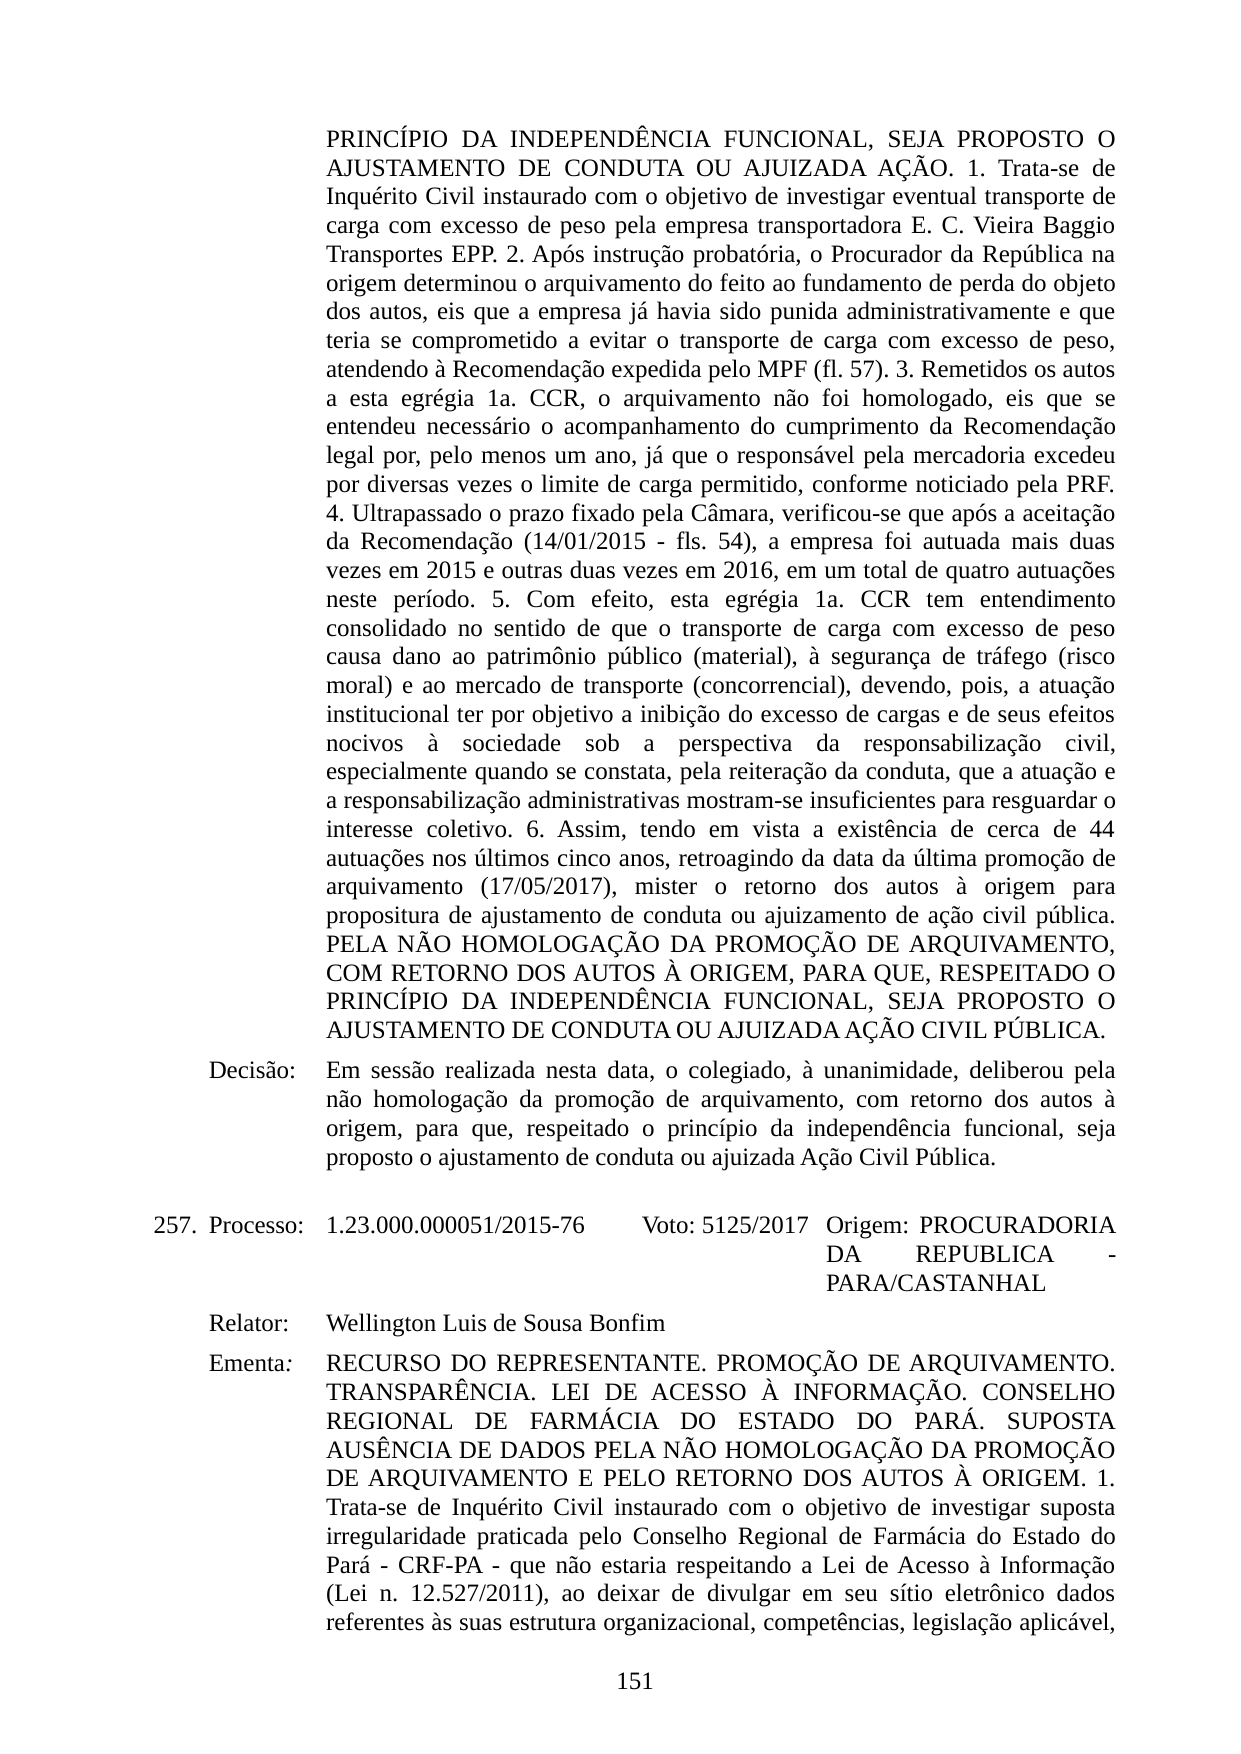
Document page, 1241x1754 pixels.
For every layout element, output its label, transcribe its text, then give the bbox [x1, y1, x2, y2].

table_header 1.23.000.000051/2015-76 [320, 1205, 636, 1302]
table_cell [148, 118, 203, 1049]
table_header Origem: PROCURADORIA DA REPUBLICA - PARA/CASTANHAL [820, 1205, 1122, 1302]
table_cell [203, 118, 320, 1049]
table_header 257. [148, 1205, 203, 1302]
table_header Voto: 5125/2017 [636, 1205, 820, 1302]
table_cell Ementa: [203, 1343, 320, 1642]
table_header Processo: [203, 1205, 320, 1302]
table_cell [148, 1343, 203, 1642]
table_cell [148, 1050, 203, 1176]
table_cell Relator: [203, 1303, 320, 1343]
table_cell Wellington Luis de Sousa Bonfim [320, 1303, 1122, 1343]
table_cell RECURSO DO REPRESENTANTE. PROMOÇÃO DE ARQUIVAMENTO. TRANSPARÊNCIA. LEI DE ACESSO À INFORMAÇÃO. CONSELHO REGIONAL DE FARMÁCIA DO ESTADO DO PARÁ. SUPOSTA AUSÊNCIA DE DADOS PELA NÃO HOMOLOGAÇÃO DA PROMOÇÃO DE ARQUIVAMENTO E PELO RETORNO DOS AUTOS À ORIGEM. 1. Trata-se de Inquérito Civil instaurado com o objetivo de investigar suposta irregularidade praticada pelo Conselho Regional de Farmácia do Estado do Pará - CRF-PA - que não estaria respeitando a Lei de Acesso à Informação (Lei n. 12.527/2011), ao deixar de divulgar em seu sítio eletrônico dados referentes às suas estrutura organizacional, competências, legislação aplicável, [320, 1343, 1122, 1642]
table_cell Em sessão realizada nesta data, o colegiado, à unanimidade, deliberou pela não homologação da promoção de arquivamento, com retorno dos autos à origem, para que, respeitado o princípio da independência funcional, seja proposto o ajustamento de conduta ou ajuizada Ação Civil Pública. [320, 1050, 1122, 1176]
table_cell Decisão: [203, 1050, 320, 1176]
table_cell [148, 1303, 203, 1343]
table_cell PRINCÍPIO DA INDEPENDÊNCIA FUNCIONAL, SEJA PROPOSTO O AJUSTAMENTO DE CONDUTA OU AJUIZADA AÇÃO. 1. Trata-se de Inquérito Civil instaurado com o objetivo de investigar eventual transporte de carga com excesso de peso pela empresa transportadora E. C. Vieira Baggio Transportes EPP. 2. Após instrução probatória, o Procurador da República na origem determinou o arquivamento do feito ao fundamento de perda do objeto dos autos, eis que a empresa já havia sido punida administrativamente e que teria se comprometido a evitar o transporte de carga com excesso de peso, atendendo à Recomendação expedida pelo MPF (fl. 57). 3. Remetidos os autos a esta egrégia 1a. CCR, o arquivamento não foi homologado, eis que se entendeu necessário o acompanhamento do cumprimento da Recomendação legal por, pelo menos um ano, já que o responsável pela mercadoria excedeu por diversas vezes o limite de carga permitido, conforme noticiado pela PRF. 4. Ultrapassado o prazo fixado pela Câmara, verificou-se que após a aceitação da Recomendação (14/01/2015 - fls. 54), a empresa foi autuada mais duas vezes em 2015 e outras duas vezes em 2016, em um total de quatro autuações neste período. 5. Com efeito, esta egrégia 1a. CCR tem entendimento consolidado no sentido de que o transporte de carga com excesso de peso causa dano ao patrimônio público (material), à segurança de tráfego (risco moral) e ao mercado de transporte (concorrencial), devendo, pois, a atuação institucional ter por objetivo a inibição do excesso de cargas e de seus efeitos nocivos à sociedade sob a perspectiva da responsabilização civil, especialmente quando se constata, pela reiteração da conduta, que a atuação e a responsabilização administrativas mostram-se insuficientes para resguardar o interesse coletivo. 6. Assim, tendo em vista a existência de cerca de 44 autuações nos últimos cinco anos, retroagindo da data da última promoção de arquivamento (17/05/2017), mister o retorno dos autos à origem para propositura de ajustamento de conduta ou ajuizamento de ação civil pública. PELA NÃO HOMOLOGAÇÃO DA PROMOÇÃO DE ARQUIVAMENTO, COM RETORNO DOS AUTOS À ORIGEM, PARA QUE, RESPEITADO O PRINCÍPIO DA INDEPENDÊNCIA FUNCIONAL, SEJA PROPOSTO O AJUSTAMENTO DE CONDUTA OU AJUIZADA AÇÃO CIVIL PÚBLICA. [320, 118, 1122, 1049]
